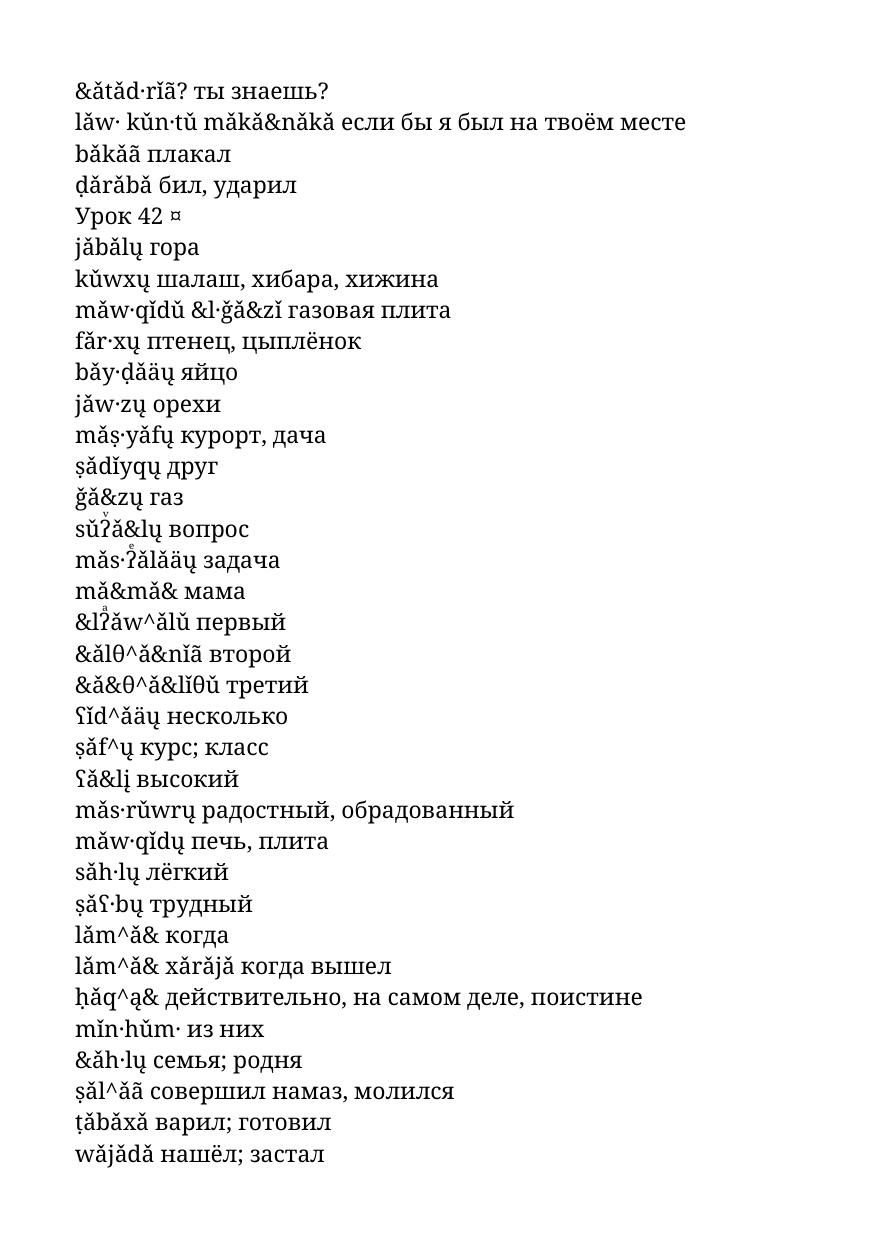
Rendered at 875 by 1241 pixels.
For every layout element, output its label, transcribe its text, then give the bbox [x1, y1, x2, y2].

text ʕǎ&lį высокий‎ [75, 762, 799, 794]
text mǎṣ·yǎfų курорт, дача‎ [75, 419, 799, 450]
text mǎs·ʔͤǎlǎäų задача‎ [75, 544, 799, 575]
text mǐn·hǔm· из них‎ [75, 1012, 799, 1044]
text jǎbǎlų гора‎ [75, 231, 799, 262]
text ṣǎl^ǎã совершил намаз, мо­лился‎ [75, 1075, 799, 1106]
text mǎ&mǎ& мама‎ [75, 575, 799, 606]
text ṣǎʕ·bų трудный‎ [75, 887, 799, 919]
text ṣǎf^ų курс; класс‎ [75, 731, 799, 762]
text ṣǎdǐyqų друг‎ [75, 450, 799, 481]
text bǎkǎã плакал‎ [75, 137, 799, 169]
text ḥǎq^ą& действительно, на самом деле, поистине‎ [75, 981, 799, 1012]
text sǔʔͮǎ&lų вопрос‎ [75, 512, 799, 544]
text ṭǎbǎxǎ варил; готовил‎ [75, 1106, 799, 1137]
text bǎy·ḍǎäų яйцо‎ [75, 356, 799, 387]
text Урок 42‎ ¤ [75, 200, 799, 231]
text fǎr·xų птенец, цыплёнок‎ [75, 325, 799, 356]
text &ǎ&θ^ǎ&lǐθǔ третий‎ [75, 669, 799, 700]
text &ǎtǎd·rǐã? ты знаешь?‎ [75, 75, 799, 106]
text wǎjǎdǎ нашёл; застал‎ [75, 1137, 799, 1169]
text ʕǐd^ǎäų несколько‎ [75, 700, 799, 731]
text mǎw·qǐdǔ &l·ǧǎ&zǐ газовая плита‎ [75, 294, 799, 325]
text lǎm^ǎ& когда‎ [75, 919, 799, 950]
text &lʔͣǎw^ǎlǔ первый‎ [75, 606, 799, 637]
text ḍǎrǎbǎ бил, ударил‎ [75, 169, 799, 200]
text ǧǎ&zų газ‎ [75, 481, 799, 512]
text kǔwxų шалаш, хибара, хи­жина‎ [75, 262, 799, 294]
text sǎh·lų лёгкий‎ [75, 856, 799, 887]
text mǎs·rǔwrų радостный, обра­дованный‎ [75, 794, 799, 825]
text lǎm^ǎ& xǎrǎjǎ когда вышел‎ [75, 950, 799, 981]
text &ǎh·lų семья; родня‎ [75, 1044, 799, 1075]
text mǎw·qǐdų печь, плита‎ [75, 825, 799, 856]
text lǎw· kǔn·tǔ mǎkǎ&nǎkǎ если бы я был на твоём месте‎ [75, 106, 799, 137]
text &ǎlθ^ǎ&nǐã второй‎ [75, 637, 799, 669]
text jǎw·zų орехи‎ [75, 387, 799, 419]
